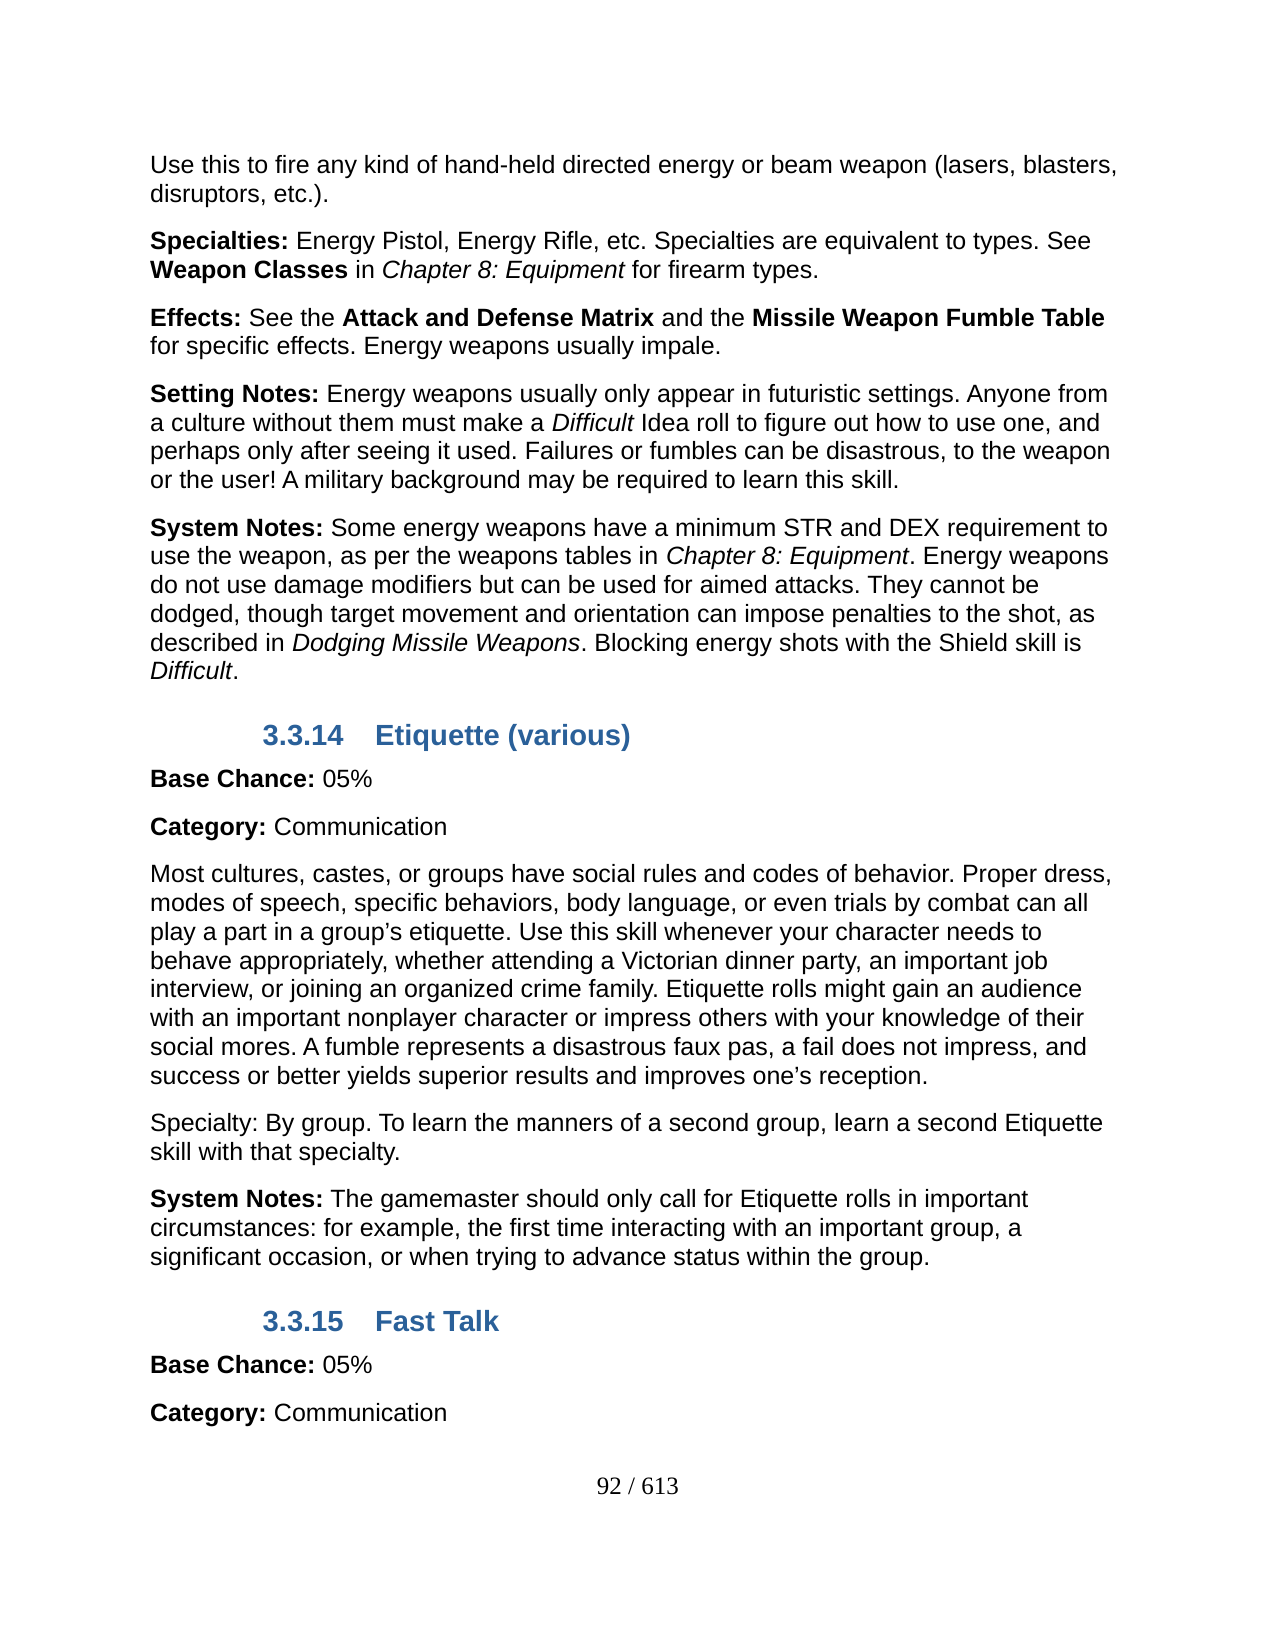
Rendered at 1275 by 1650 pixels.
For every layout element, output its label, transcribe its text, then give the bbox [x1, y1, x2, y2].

text Base Chance: 05% [150, 764, 1125, 793]
text Specialties: Energy Pistol, Energy Rifle, etc. Specialties are equivalent to types. See Weapon Classes in Chapter 8: Equipment for firearm types. [150, 226, 1125, 284]
text Category: Communication [150, 812, 1125, 841]
text System Notes: The gamemaster should only call for Etiquette rolls in important circumstances: for example, the first time interacting with an important group, a significant occasion, or when trying to advance status within the group. [150, 1184, 1125, 1271]
text System Notes: Some energy weapons have a minimum STR and DEX requirement to use the weapon, as per the weapons tables in Chapter 8: Equipment. Energy weapons do not use damage modifiers but can be used for aimed attacks. They cannot be dodged, though target movement and orientation can impose penalties to the shot, as described in Dodging Missile Weapons. Blocking energy shots with the Shield skill is Difficult. [150, 512, 1125, 685]
text Most cultures, castes, or groups have social rules and codes of behavior. Proper dress, modes of speech, specific behaviors, body language, or even trials by combat can all play a part in a group’s etiquette. Use this skill whenever your character needs to behave appropriately, whether attending a Victorian dinner party, an important job interview, or joining an organized crime family. Etiquette rolls might gain an audience with an important nonplayer character or impress others with your knowledge of their social mores. A fumble represents a disastrous faux pas, a fail does not impress, and success or better yields superior results and improves one’s reception. [150, 859, 1125, 1089]
text Category: Communication [150, 1397, 1125, 1426]
text Setting Notes: Energy weapons usually only appear in futuristic settings. Anyone from a culture without them must make a Difficult Idea roll to figure out how to use one, and perhaps only after seeing it used. Failures or fumbles can be disastrous, to the weapon or the user! A military background may be required to learn this skill. [150, 379, 1125, 494]
text Effects: See the Attack and Defense Matrix and the Missile Weapon Fumble Table for specific effects. Energy weapons usually impale. [150, 302, 1125, 360]
text Base Chance: 05% [150, 1350, 1125, 1379]
subtitle Etiquette (various) [262, 718, 1125, 752]
text Specialty: By group. To learn the manners of a second group, learn a second Etiquette skill with that specialty. [150, 1108, 1125, 1166]
subtitle Fast Talk [262, 1304, 1125, 1337]
text Use this to fire any kind of hand-held directed energy or beam weapon (lasers, blasters, disruptors, etc.). [150, 150, 1125, 207]
